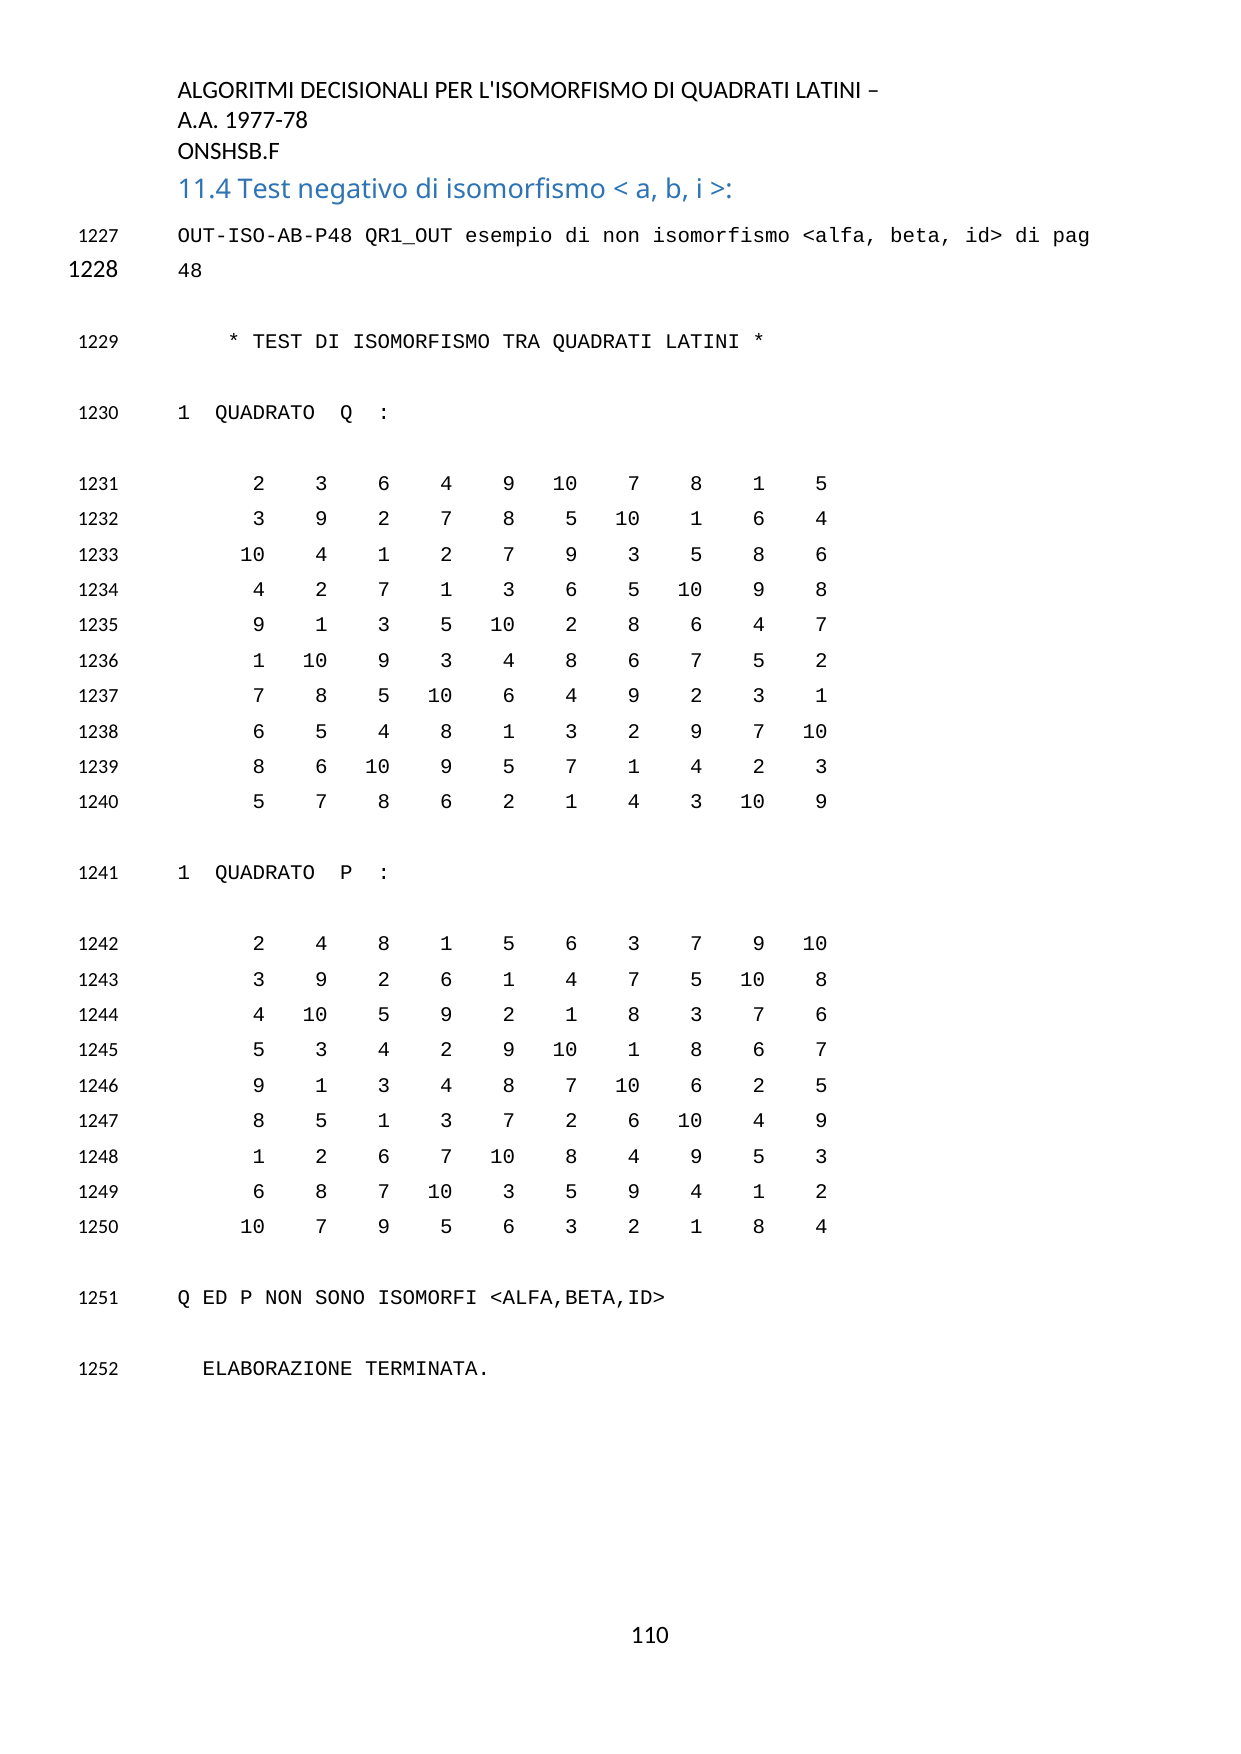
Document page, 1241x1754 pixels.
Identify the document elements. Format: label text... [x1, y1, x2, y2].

list Q ED P NON SONO ISOMORFI <ALFA,BETA,ID> [177, 1287, 1122, 1311]
list 10 4 1 2 7 9 3 5 8 6 [177, 544, 1122, 567]
list 2 4 8 1 5 6 3 7 9 10 [177, 933, 1122, 957]
subtitle Test negativo di isomorfismo < a, b, i >: [177, 169, 1122, 206]
list 4 2 7 1 3 6 5 10 9 8 [177, 579, 1122, 603]
list 1 10 9 3 4 8 6 7 5 2 [177, 650, 1122, 673]
list 7 8 5 10 6 4 9 2 3 1 [177, 685, 1122, 709]
list 8 6 10 9 5 7 1 4 2 3 [177, 756, 1122, 780]
list 9 1 3 5 10 2 8 6 4 7 [177, 614, 1122, 638]
list 6 5 4 8 1 3 2 9 7 10 [177, 721, 1122, 744]
list 3 9 2 6 1 4 7 5 10 8 [177, 969, 1122, 992]
list 10 7 9 5 6 3 2 1 8 4 [177, 1217, 1122, 1240]
list OUT-ISO-AB-P48 QR1_OUT esempio di non isomorfismo <alfa, beta, id> di pag 48 [177, 225, 1122, 284]
list 4 10 5 9 2 1 8 3 7 6 [177, 1004, 1122, 1028]
list 5 3 4 2 9 10 1 8 6 7 [177, 1039, 1122, 1063]
list 3 9 2 7 8 5 10 1 6 4 [177, 508, 1122, 532]
list * TEST DI ISOMORFISMO TRA QUADRATI LATINI * [177, 331, 1122, 355]
list 1 QUADRATO Q : [177, 402, 1122, 426]
list 1 2 6 7 10 8 4 9 5 3 [177, 1146, 1122, 1169]
list 9 1 3 4 8 7 10 6 2 5 [177, 1075, 1122, 1098]
list 8 5 1 3 7 2 6 10 4 9 [177, 1110, 1122, 1134]
list 5 7 8 6 2 1 4 3 10 9 [177, 792, 1122, 815]
list 6 8 7 10 3 5 9 4 1 2 [177, 1181, 1122, 1205]
list 1 QUADRATO P : [177, 862, 1122, 886]
list ELABORAZIONE TERMINATA. [177, 1358, 1122, 1382]
list 2 3 6 4 9 10 7 8 1 5 [177, 473, 1122, 496]
